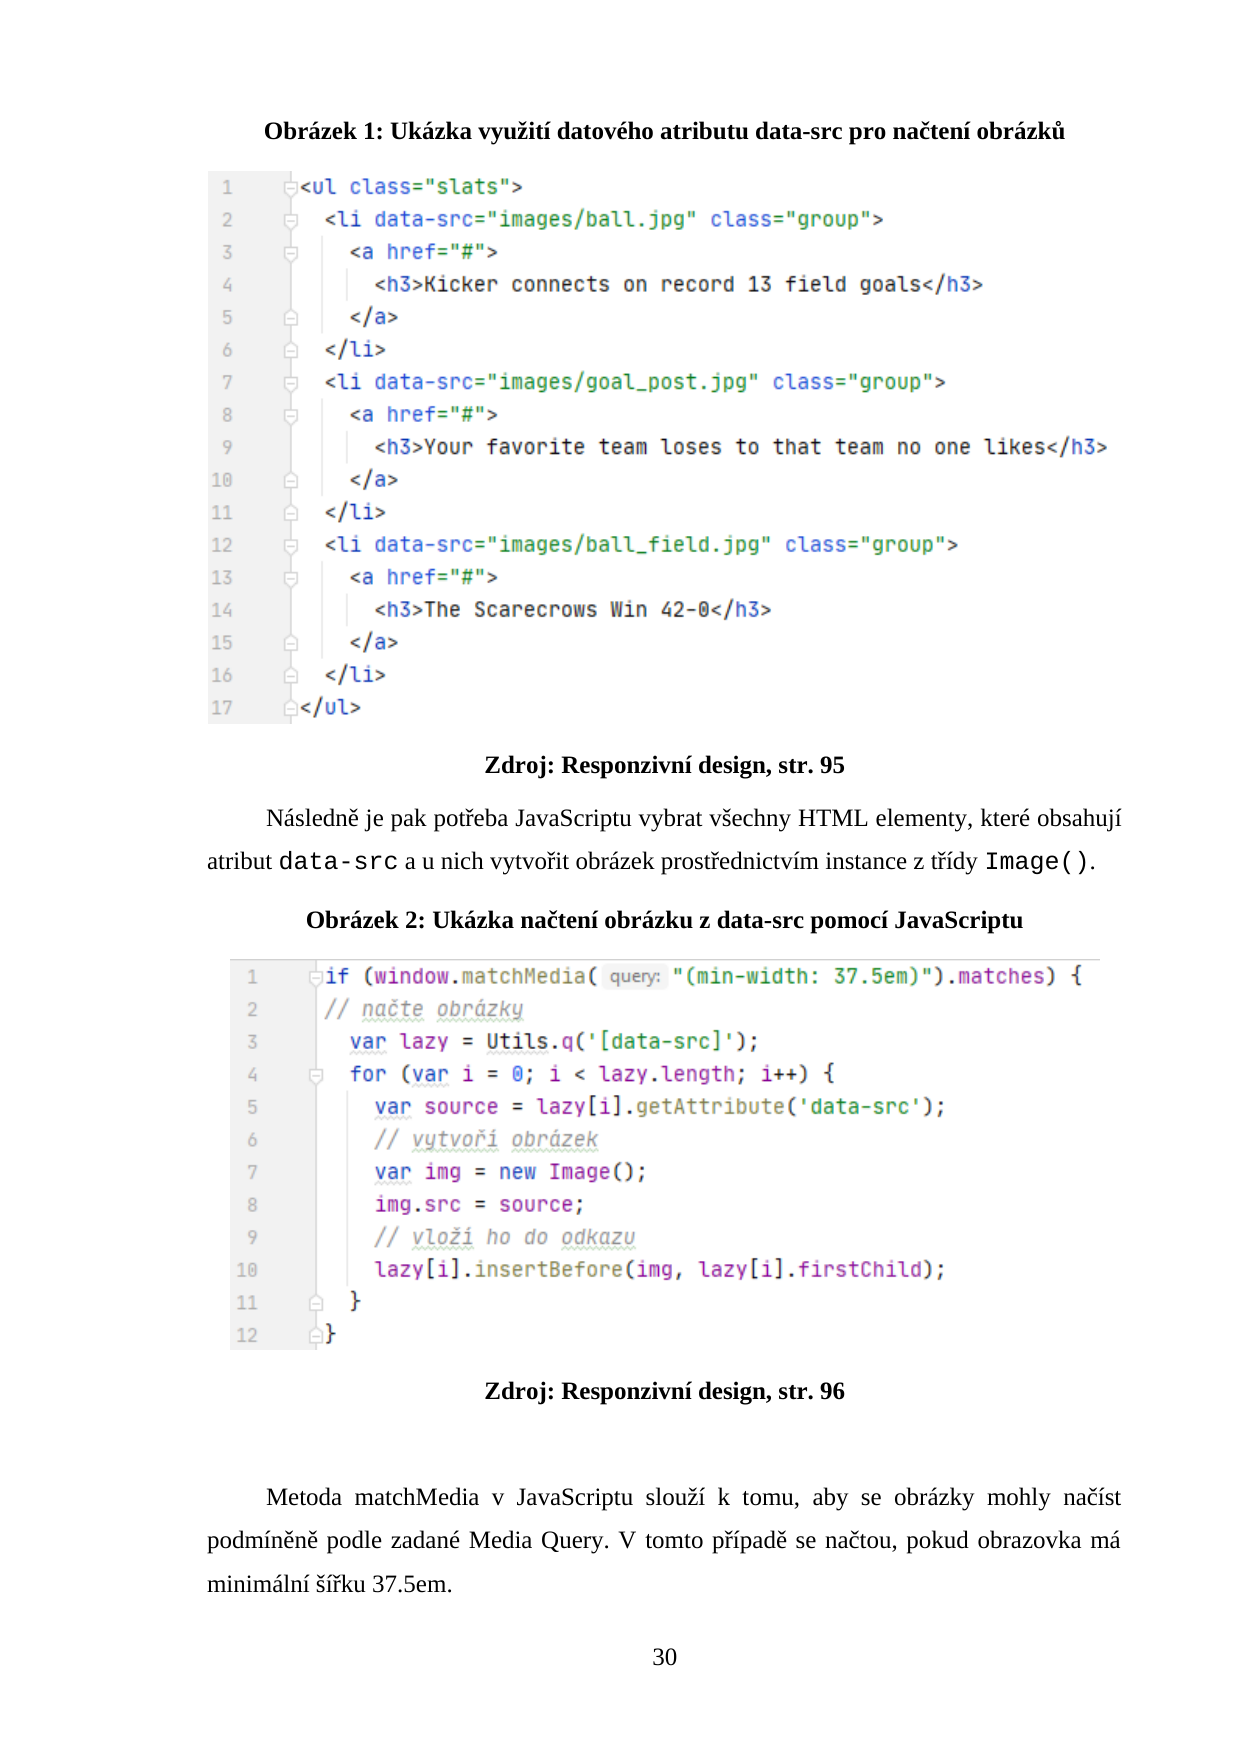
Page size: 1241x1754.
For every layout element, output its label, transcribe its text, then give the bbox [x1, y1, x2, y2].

text Obrázek 2: Ukázka načtení obrázku z data-src pomocí JavaScriptu [229, 905, 1101, 934]
text Zdroj: Responzivní design, str. 96 [229, 1376, 1101, 1405]
text Metoda matchMedia v JavaScriptu slouží k tomu, aby se obrázky mohly načíst podmíněně podle zadané Media Query. V tomto případě se načtou, pokud obrazovka má minimální šířku 37.5em. [207, 1482, 1122, 1597]
text Zdroj: Responzivní design, str. 95 [208, 750, 1122, 779]
text Obrázek 1: Ukázka využití datového atributu data-src pro načtení obrázků [208, 116, 1122, 145]
picture [209, 171, 1121, 724]
text Následně je pak potřeba JavaScriptu vybrat všechny HTML elementy, které obsahují atribut data-src a u nich vytvořit obrázek prostřednictvím instance z třídy Image(). [207, 788, 1122, 877]
picture [230, 959, 1100, 1350]
